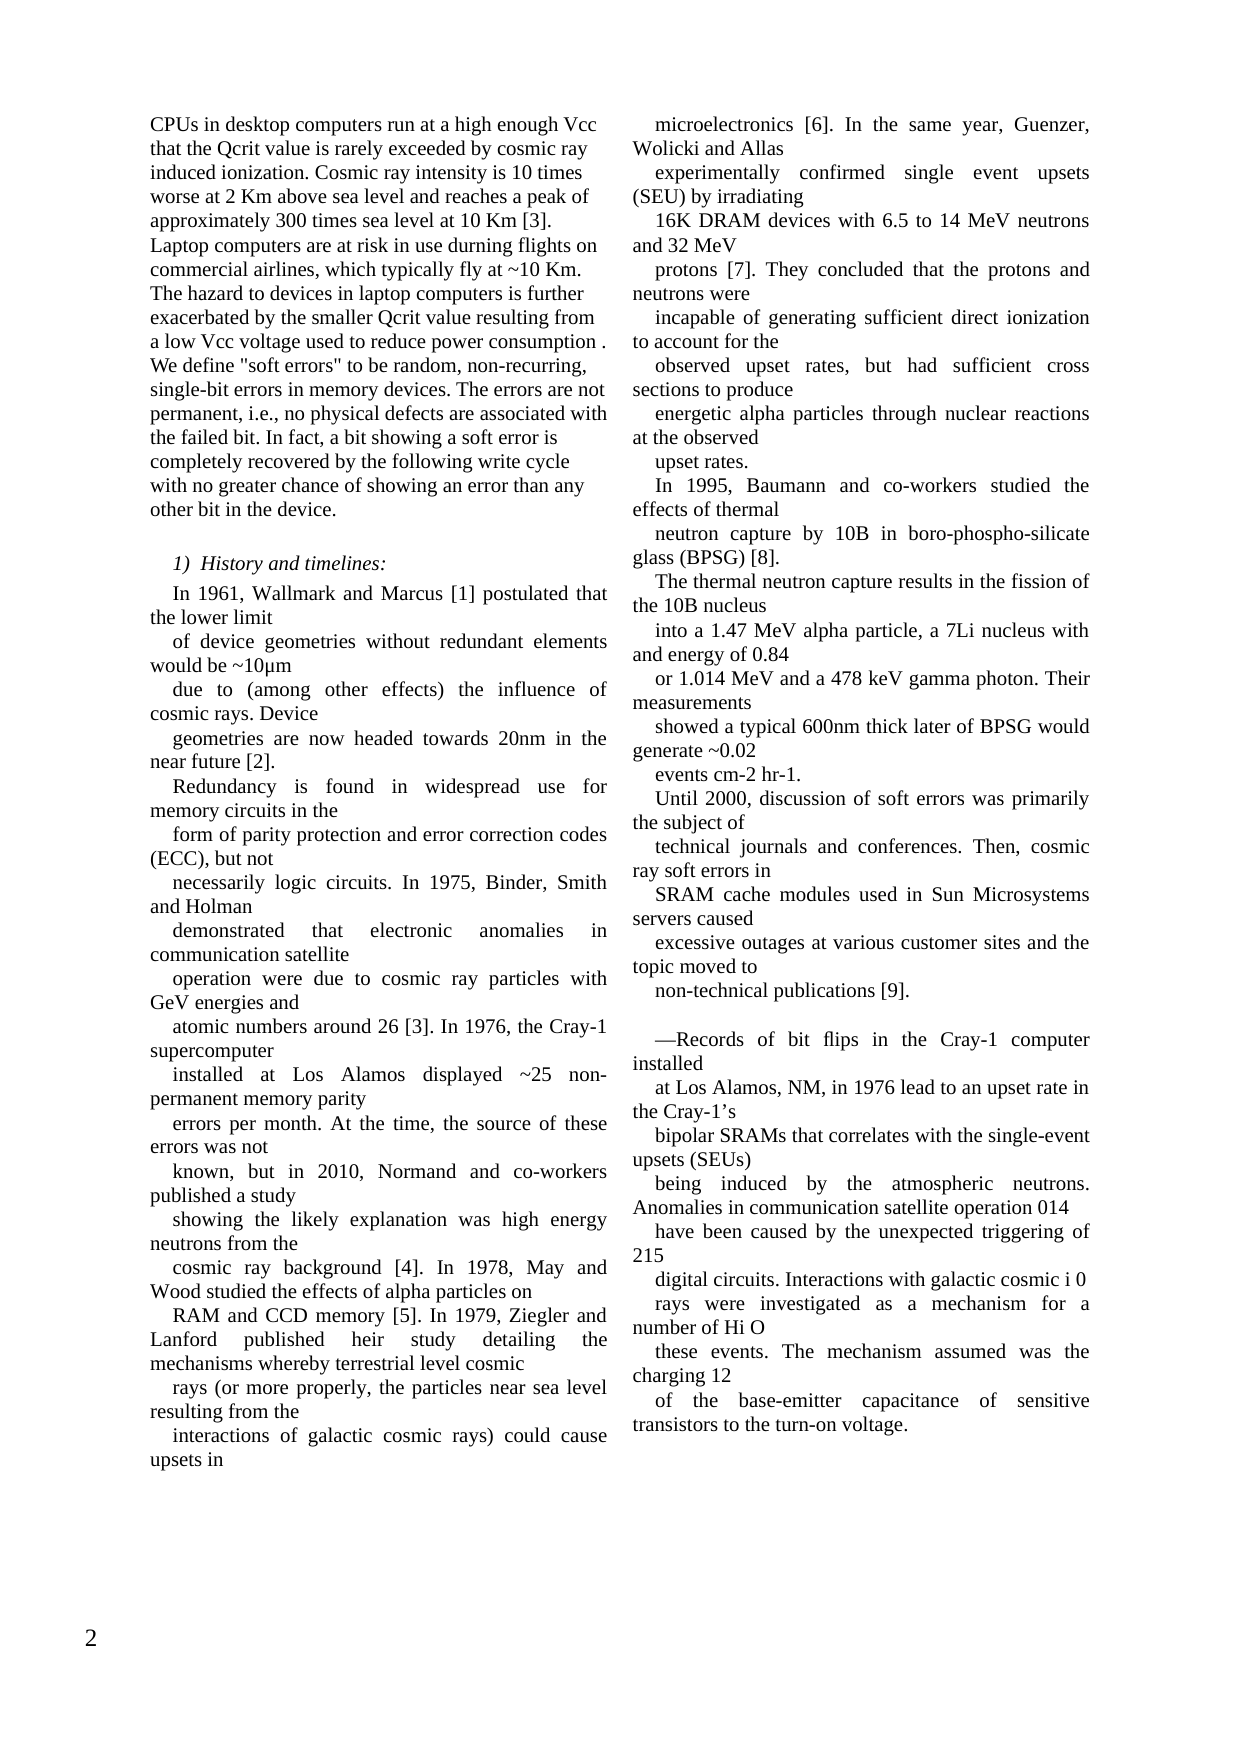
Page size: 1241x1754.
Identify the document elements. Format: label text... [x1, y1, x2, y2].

text these events. The mechanism assumed was the charging 12 [632, 1339, 1090, 1387]
text geometries are now headed towards 20nm in the near future [2]. [150, 725, 608, 773]
text form of parity protection and error correction codes (ECC), but not [150, 822, 608, 870]
text operation were due to cosmic ray particles with GeV energies and [150, 966, 608, 1014]
text 16K DRAM devices with 6.5 to 14 MeV neutrons and 32 MeV [632, 208, 1090, 257]
text observed upset rates, but had sufficient cross sections to produce [632, 353, 1090, 401]
text or 1.014 MeV and a 478 keV gamma photon. Their measurements [632, 666, 1090, 714]
text atomic numbers around 26 [3]. In 1976, the Cray-1 supercomputer [150, 1014, 608, 1062]
text interactions of galactic cosmic rays) could cause upsets in [150, 1423, 608, 1471]
text installed at Los Alamos displayed ~25 non-permanent memory parity [150, 1062, 608, 1110]
text rays were investigated as a mechanism for a number of Hi O [632, 1291, 1090, 1339]
text showing the likely explanation was high energy neutrons from the [150, 1207, 608, 1255]
text necessarily logic circuits. In 1975, Binder, Smith and Holman [150, 870, 608, 918]
text into a 1.47 MeV alpha particle, a 7Li nucleus with and energy of 0.84 [632, 617, 1090, 666]
text at Los Alamos, NM, in 1976 lead to an upset rate in the Cray-1’s [632, 1075, 1090, 1123]
text digital circuits. Interactions with galactic cosmic i 0 [632, 1267, 1090, 1291]
text Until 2000, discussion of soft errors was primarily the subject of [632, 786, 1090, 834]
subtitle History and timelines: [150, 551, 608, 575]
text rays (or more properly, the particles near sea level resulting from the [150, 1375, 608, 1423]
text technical journals and conferences. Then, cosmic ray soft errors in [632, 834, 1090, 882]
text Redundancy is found in widespread use for memory circuits in the [150, 773, 608, 822]
text upset rates. [632, 449, 1090, 473]
text non-technical publications [9]. [632, 978, 1090, 1002]
text CPUs in desktop computers run at a high enough Vcc that the Qcrit value is rarely exceeded by cosmic ray induced ionization. Cosmic ray intensity is 10 times worse at 2 Km above sea level and reaches a peak of approximately 300 times sea level at 10 Km [3]. Laptop computers are at risk in use durning flights on commercial airlines, which typically fly at ~10 Km. The hazard to devices in laptop computers is further exacerbated by the smaller Qcrit value resulting from a low Vcc voltage used to reduce power consumption . We define "soft errors" to be random, non-recurring, single-bit errors in memory devices. The errors are not permanent, i.e., no physical defects are associated with the failed bit. In fact, a bit showing a soft error is completely recovered by the following write cycle with no greater chance of showing an error than any other bit in the device. [150, 112, 608, 521]
text In 1961, Wallmark and Marcus [1] postulated that the lower limit [150, 581, 608, 629]
text bipolar SRAMs that correlates with the single-event upsets (SEUs) [632, 1123, 1090, 1171]
text RAM and CCD memory [5]. In 1979, Ziegler and Lanford published heir study detailing the mechanisms whereby terrestrial level cosmic [150, 1303, 608, 1375]
text excessive outages at various customer sites and the topic moved to [632, 930, 1090, 978]
text SRAM cache modules used in Sun Microsystems servers caused [632, 882, 1090, 930]
text The thermal neutron capture results in the fission of the 10B nucleus [632, 569, 1090, 617]
text due to (among other effects) the influence of cosmic rays. Device [150, 677, 608, 725]
text demonstrated that electronic anomalies in communication satellite [150, 918, 608, 966]
text cosmic ray background [4]. In 1978, May and Wood studied the effects of alpha particles on [150, 1255, 608, 1303]
text neutron capture by 10B in boro-phospho-silicate glass (BPSG) [8]. [632, 521, 1090, 569]
text —Records of bit ﬂips in the Cray-1 computer installed [632, 1027, 1090, 1075]
text experimentally confirmed single event upsets (SEU) by irradiating [632, 160, 1090, 208]
text microelectronics [6]. In the same year, Guenzer, Wolicki and Allas [632, 112, 1090, 160]
text incapable of generating sufficient direct ionization to account for the [632, 305, 1090, 353]
text In 1995, Baumann and co-workers studied the effects of thermal [632, 473, 1090, 521]
text protons [7]. They concluded that the protons and neutrons were [632, 257, 1090, 305]
text energetic alpha particles through nuclear reactions at the observed [632, 401, 1090, 449]
text showed a typical 600nm thick later of BPSG would generate ~0.02 [632, 714, 1090, 762]
text errors per month. At the time, the source of these errors was not [150, 1110, 608, 1158]
text known, but in 2010, Normand and co-workers published a study [150, 1158, 608, 1207]
text events cm-2 hr-1. [632, 762, 1090, 786]
text have been caused by the unexpected triggering of 215 [632, 1219, 1090, 1267]
text of the base-emitter capacitance of sensitive transistors to the turn-on voltage. [632, 1387, 1090, 1436]
text being induced by the atmospheric neutrons. Anomalies in communication satellite operation 014 [632, 1171, 1090, 1219]
text of device geometries without redundant elements would be ~10μm [150, 629, 608, 677]
